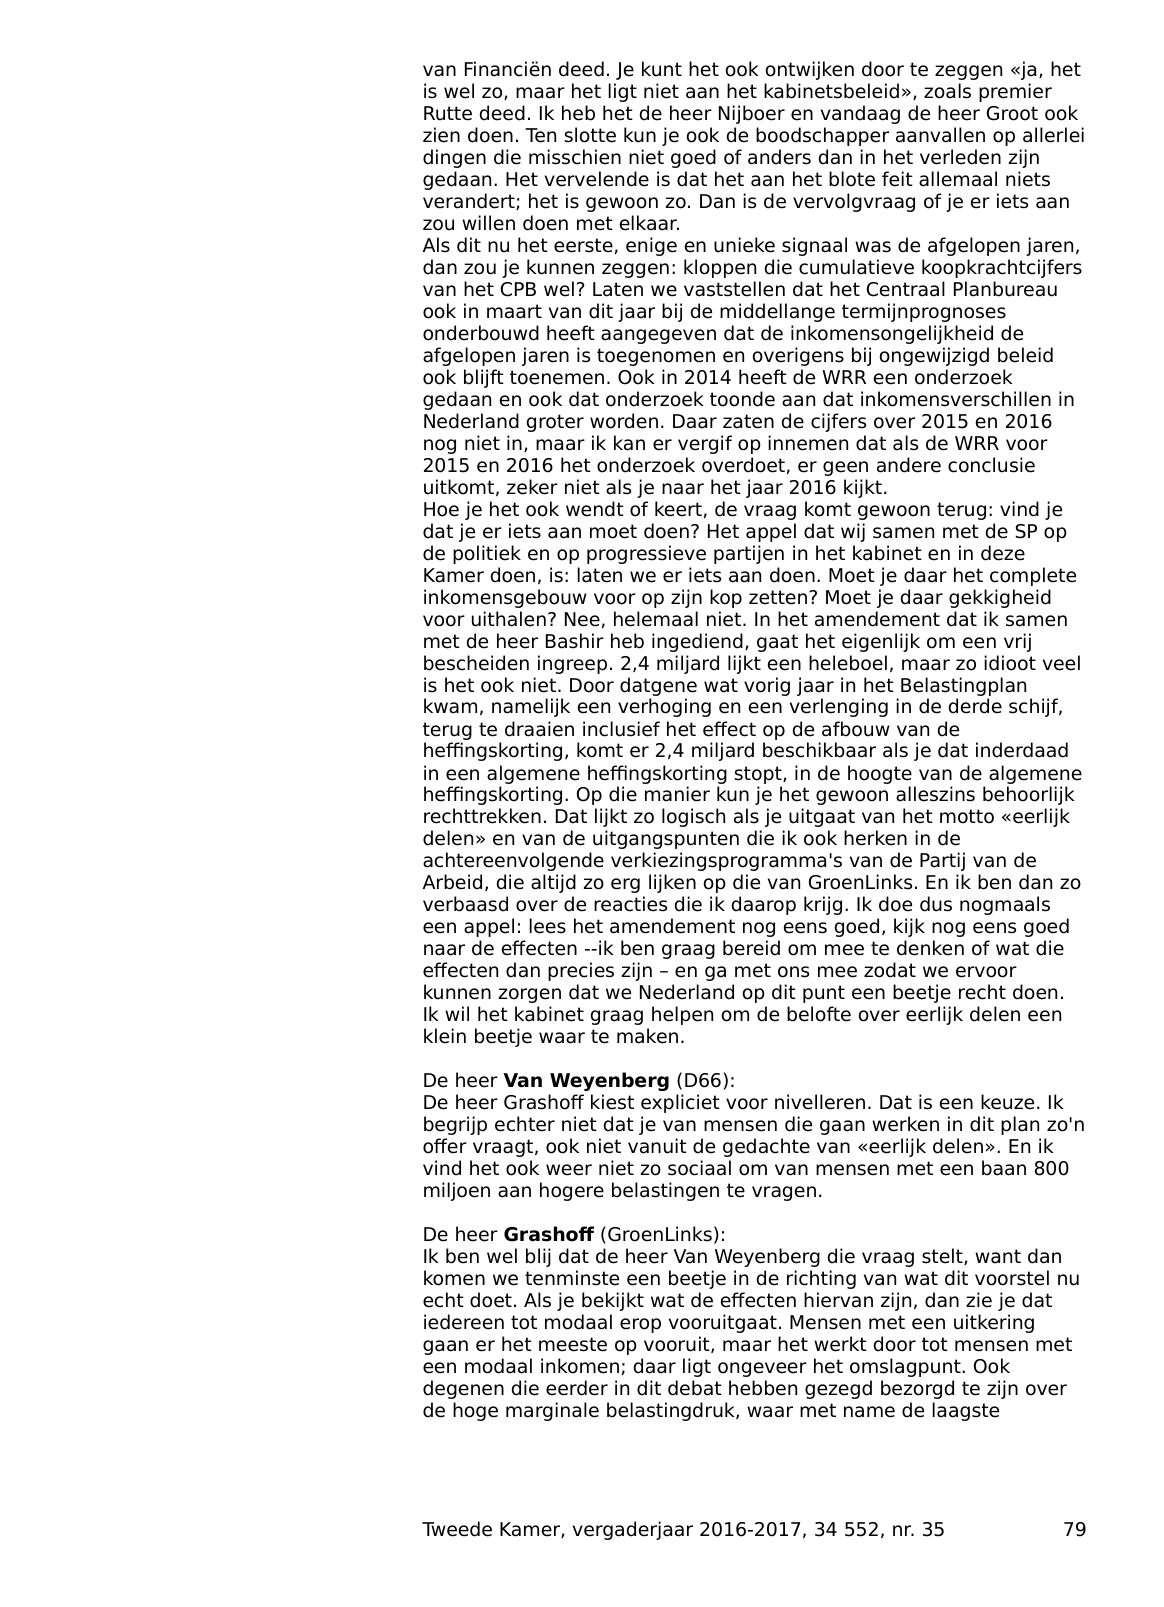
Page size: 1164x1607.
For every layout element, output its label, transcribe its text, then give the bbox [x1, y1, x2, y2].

text Ik ben wel blij dat de heer Van Weyenberg die vraag stelt, want dan komen we tenminste een beetje in de richting van wat dit voorstel nu echt doet. Als je bekijkt wat de effecten hiervan zijn, dan zie je dat iedereen tot modaal erop vooruitgaat. Mensen met een uitkering gaan er het meeste op vooruit, maar het werkt door tot mensen met een modaal inkomen; daar ligt ongeveer het omslagpunt. Ook degenen die eerder in dit debat hebben gezegd bezorgd te zijn over de hoge marginale belastingdruk, waar met name de laagste [422, 1246, 1087, 1422]
text van Financiën deed. Je kunt het ook ontwijken door te zeggen «ja, het is wel zo, maar het ligt niet aan het kabinetsbeleid», zoals premier Rutte deed. Ik heb het de heer Nijboer en vandaag de heer Groot ook zien doen. Ten slotte kun je ook de boodschapper aanvallen op allerlei dingen die misschien niet goed of anders dan in het verleden zijn gedaan. Het vervelende is dat het aan het blote feit allemaal niets verandert; het is gewoon zo. Dan is de vervolgvraag of je er iets aan zou willen doen met elkaar. [422, 59, 1087, 235]
text Als dit nu het eerste, enige en unieke signaal was de afgelopen jaren, dan zou je kunnen zeggen: kloppen die cumulatieve koopkrachtcijfers van het CPB wel? Laten we vaststellen dat het Centraal Planbureau ook in maart van dit jaar bij de middellange termijnprognoses onderbouwd heeft aangegeven dat de inkomensongelijkheid de afgelopen jaren is toegenomen en overigens bij ongewijzigd beleid ook blijft toenemen. Ook in 2014 heeft de WRR een onderzoek gedaan en ook dat onderzoek toonde aan dat inkomensverschillen in Nederland groter worden. Daar zaten de cijfers over 2015 en 2016 nog niet in, maar ik kan er vergif op innemen dat als de WRR voor 2015 en 2016 het onderzoek overdoet, er geen andere conclusie uitkomt, zeker niet als je naar het jaar 2016 kijkt. [422, 235, 1087, 499]
text De heer Grashoff kiest expliciet voor nivelleren. Dat is een keuze. Ik begrijp echter niet dat je van mensen die gaan werken in dit plan zo'n offer vraagt, ook niet vanuit de gedachte van «eerlijk delen». En ik vind het ook weer niet zo sociaal om van mensen met een baan 800 miljoen aan hogere belastingen te vragen. [422, 1092, 1087, 1202]
text Hoe je het ook wendt of keert, de vraag komt gewoon terug: vind je dat je er iets aan moet doen? Het appel dat wij samen met de SP op de politiek en op progressieve partijen in het kabinet en in deze Kamer doen, is: laten we er iets aan doen. Moet je daar het complete inkomensgebouw voor op zijn kop zetten? Moet je daar gekkigheid voor uithalen? Nee, helemaal niet. In het amendement dat ik samen met de heer Bashir heb ingediend, gaat het eigenlijk om een vrij bescheiden ingreep. 2,4 miljard lijkt een heleboel, maar zo idioot veel is het ook niet. Door datgene wat vorig jaar in het Belastingplan kwam, namelijk een verhoging en een verlenging in de derde schijf, terug te draaien inclusief het effect op de afbouw van de heffingskorting, komt er 2,4 miljard beschikbaar als je dat inderdaad in een algemene heffingskorting stopt, in de hoogte van de algemene heffingskorting. Op die manier kun je het gewoon alleszins behoorlijk rechttrekken. Dat lijkt zo logisch als je uitgaat van het motto «eerlijk delen» en van de uitgangspunten die ik ook herken in de achtereenvolgende verkiezingsprogramma's van de Partij van de Arbeid, die altijd zo erg lijken op die van GroenLinks. En ik ben dan zo verbaasd over de reacties die ik daarop krijg. Ik doe dus nogmaals een appel: lees het amendement nog eens goed, kijk nog eens goed naar de effecten --ik ben graag bereid om mee te denken of wat die effecten dan precies zijn – en ga met ons mee zodat we ervoor kunnen zorgen dat we Nederland op dit punt een beetje recht doen. Ik wil het kabinet graag helpen om de belofte over eerlijk delen een klein beetje waar te maken. [422, 499, 1087, 1048]
text De heer Van Weyenberg (D66): [422, 1070, 1087, 1092]
text De heer Grashoff (GroenLinks): [422, 1224, 1087, 1246]
